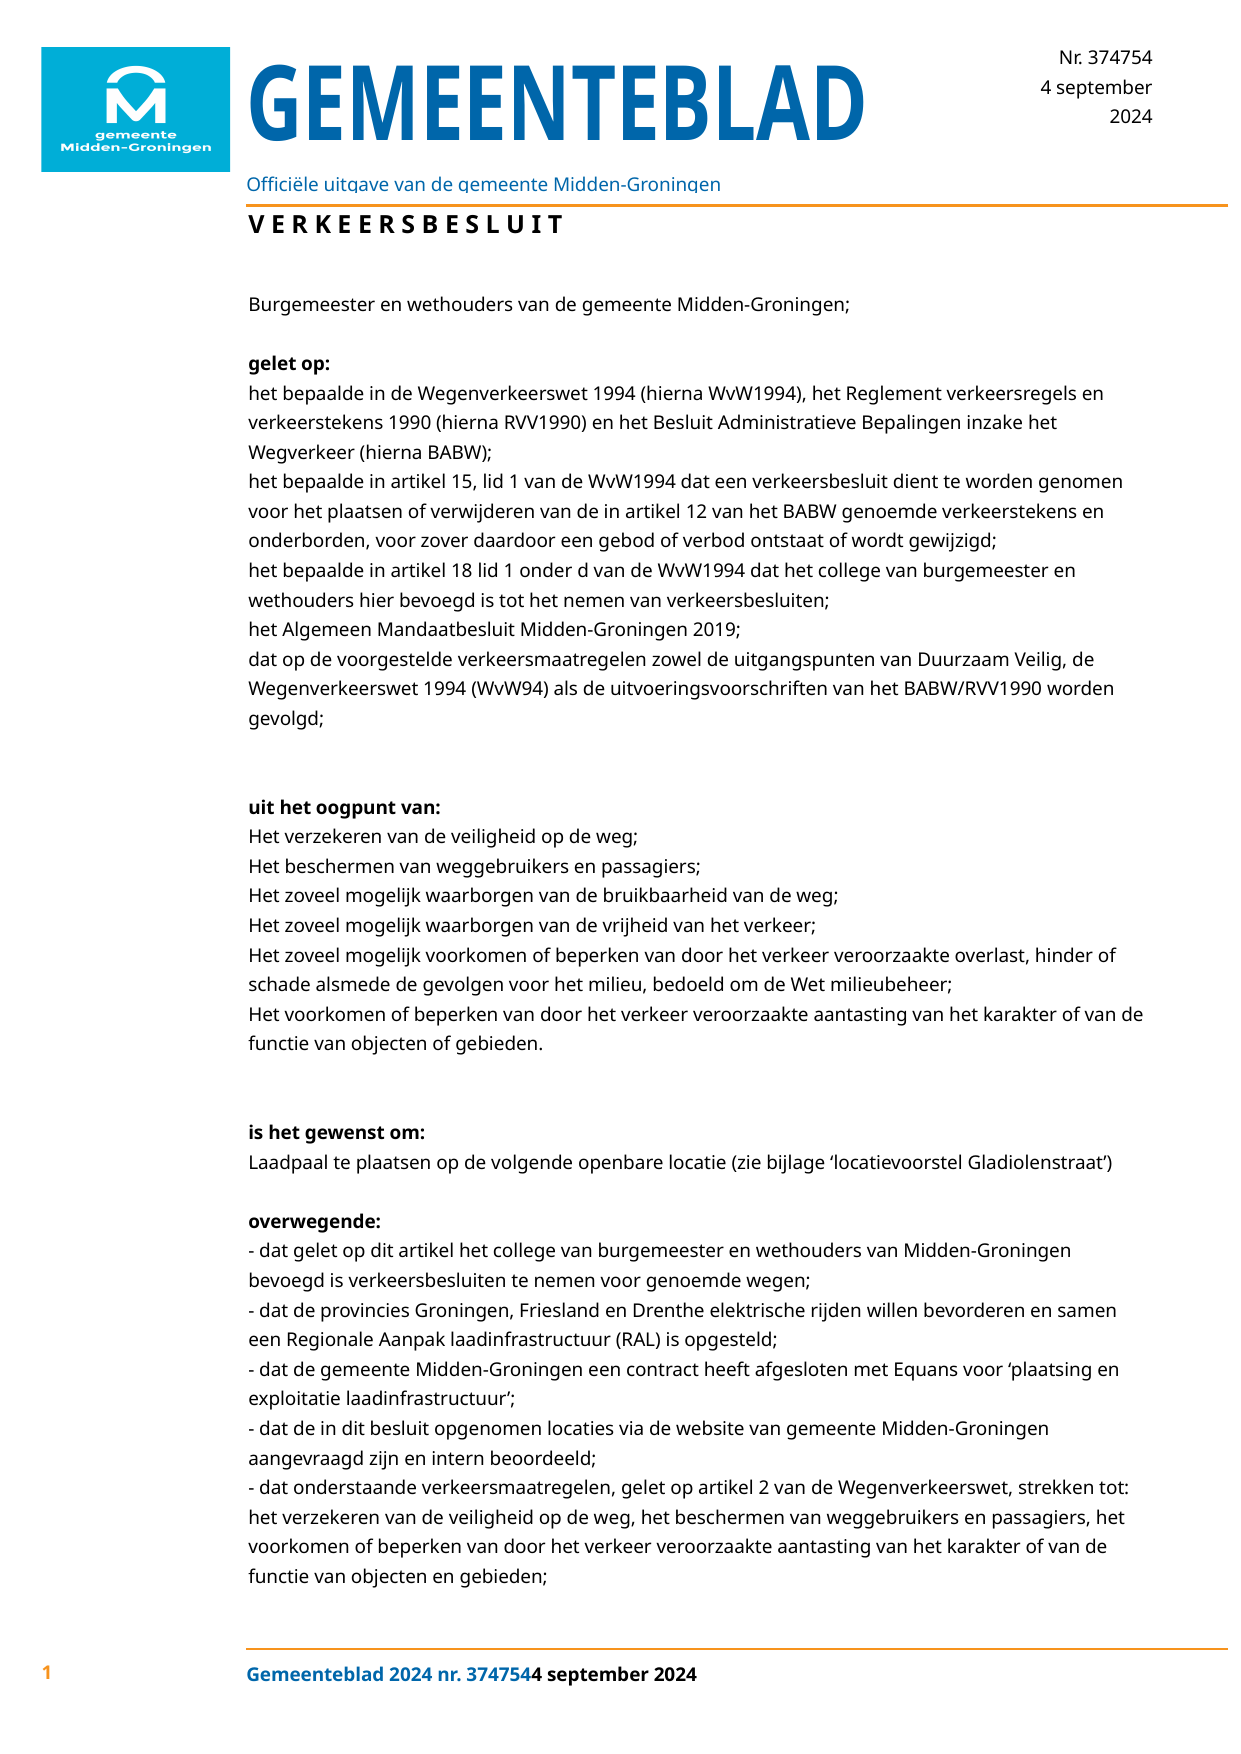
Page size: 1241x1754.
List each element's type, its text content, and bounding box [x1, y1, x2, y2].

text - dat de gemeente Midden-Groningen een contract heeft afgesloten met Equans voor ‘plaatsing en exploitatie laadinfrastructuur’; [248, 1356, 1152, 1411]
text - dat onderstaande verkeersmaatregelen, gelet op artikel 2 van de Wegenverkeerswet, strekken tot: het verzekeren van de veiligheid op de weg, het beschermen van weggebruikers en passagiers, het voorkomen of beperken van door het verkeer veroorzaakte aantasting van het karakter of van de functie van objecten en gebieden; [248, 1474, 1152, 1589]
text - dat de in dit besluit opgenomen locaties via de website van gemeente Midden-Groningen aangevraagd zijn en intern beoordeeld; [248, 1415, 1152, 1471]
text is het gewenst om: [248, 1119, 1152, 1145]
text het Algemeen Mandaatbesluit Midden-Groningen 2019; [248, 616, 1152, 642]
text uit het oogpunt van: [248, 794, 1152, 820]
text het bepaalde in artikel 18 lid 1 onder d van de WvW1994 dat het college van burgemeester en wethouders hier bevoegd is tot het nemen van verkeersbesluiten; [248, 557, 1152, 613]
text Het zoveel mogelijk voorkomen of beperken van door het verkeer veroorzaakte overlast, hinder of schade alsmede de gevolgen voor het milieu, bedoeld om de Wet milieubeheer; [248, 942, 1152, 997]
picture [184, 146, 190, 153]
text gelet op: [248, 350, 1152, 376]
text dat op de voorgestelde verkeersmaatregelen zowel de uitgangspunten van Duurzaam Veilig, de Wegenverkeerswet 1994 (WvW94) als de uitvoeringsvoorschriften van het BABW/RVV1990 worden gevolgd; [248, 646, 1152, 731]
text het bepaalde in artikel 15, lid 1 van de WvW1994 dat een verkeersbesluit dient te worden genomen voor het plaatsen of verwijderen van de in artikel 12 van het BABW genoemde verkeerstekens en onderborden, voor zover daardoor een gebod of verbod ontstaat of wordt gewijzigd; [248, 468, 1152, 553]
text - dat gelet op dit artikel het college van burgemeester en wethouders van Midden-Groningen bevoegd is verkeersbesluiten te nemen voor genoemde wegen; [248, 1238, 1152, 1293]
text - dat de provincies Groningen, Friesland en Drenthe elektrische rijden willen bevorderen en samen een Regionale Aanpak laadinfrastructuur (RAL) is opgesteld; [248, 1297, 1152, 1352]
text Burgemeester en wethouders van de gemeente Midden-Groningen; [248, 291, 1152, 317]
text overwegende: [248, 1208, 1152, 1234]
text Het beschermen van weggebruikers en passagiers; [248, 853, 1152, 879]
text Het zoveel mogelijk waarborgen van de bruikbaarheid van de weg; [248, 883, 1152, 908]
text het bepaalde in de Wegenverkeerswet 1994 (hierna WvW1994), het Reglement verkeersregels en verkeerstekens 1990 (hierna RVV1990) en het Besluit Administratieve Bepalingen inzake het Wegverkeer (hierna BABW); [248, 380, 1152, 465]
text Het voorkomen of beperken van door het verkeer veroorzaakte aantasting van het karakter of van de functie van objecten of gebieden. [248, 1001, 1152, 1056]
text V E R K E E R S B E S L U I T [248, 207, 1152, 241]
text Het zoveel mogelijk waarborgen van de vrijheid van het verkeer; [248, 912, 1152, 938]
picture [108, 66, 164, 82]
text Het verzekeren van de veiligheid op de weg; [248, 823, 1152, 849]
text Laadpaal te plaatsen op de volgende openbare locatie (zie bijlage ‘locatievoorstel Gladiolenstraat’) [248, 1149, 1152, 1175]
picture [107, 89, 165, 122]
